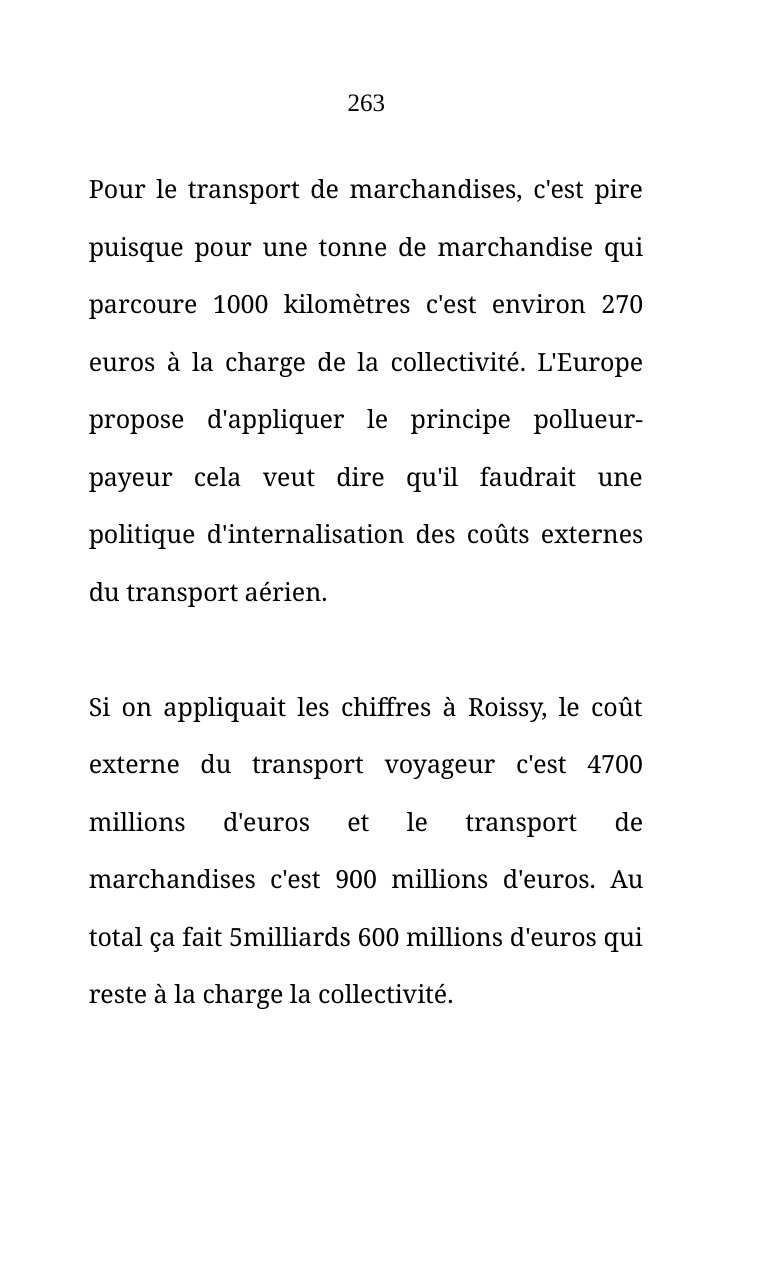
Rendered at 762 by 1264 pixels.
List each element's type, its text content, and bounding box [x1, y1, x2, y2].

text Pour le transport de marchandises, c'est pire puisque pour une tonne de marchandise qui parcoure 1000 kilomètres c'est environ 270 euros à la charge de la collectivité. L'Europe propose d'appliquer le principe pollueur-payeur cela veut dire qu'il faudrait une politique d'internalisation des coûts externes du transport aérien. [88, 147, 644, 609]
text Si on appliquait les chiffres à Roissy, le coût externe du transport voyageur c'est 4700 millions d'euros et le transport de marchandises c'est 900 millions d'euros. Au total ça fait 5milliards 600 millions d'euros qui reste à la charge la collectivité. [88, 666, 644, 1011]
